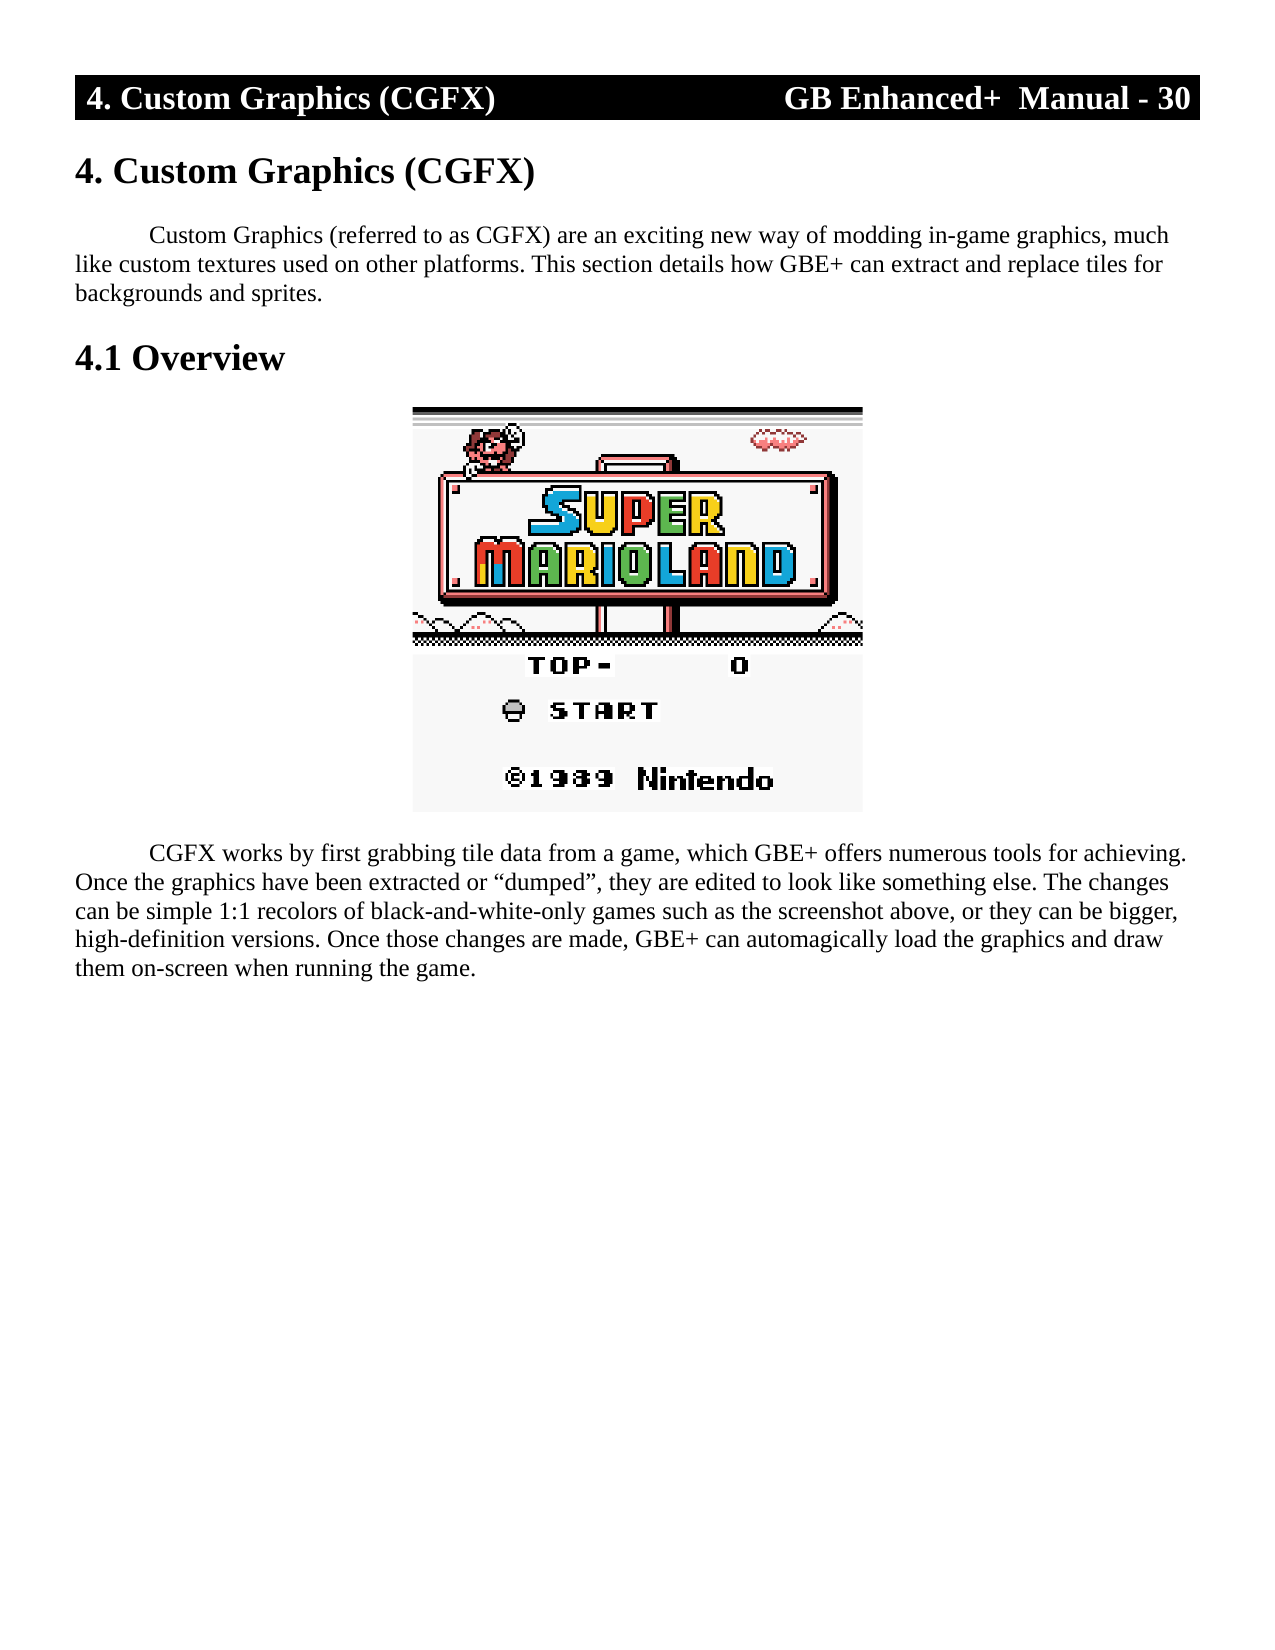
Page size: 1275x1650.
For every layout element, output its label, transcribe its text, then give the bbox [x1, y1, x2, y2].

picture [412, 407, 863, 812]
text 4. Custom Graphics (CGFX) [75, 148, 1200, 191]
text Custom Graphics (referred to as CGFX) are an exciting new way of modding in-game graphics, much like custom textures used on other platforms. This section details how GBE+ can extract and replace tiles for backgrounds and sprites. [75, 220, 1200, 306]
text 4.1 Overview [75, 335, 1200, 378]
text CGFX works by first grabbing tile data from a game, which GBE+ offers numerous tools for achieving. Once the graphics have been extracted or “dumped”, they are edited to look like something else. The changes can be simple 1:1 recolors of black-and-white-only games such as the screenshot above, or they can be bigger, high-definition versions. Once those changes are made, GBE+ can automagically load the graphics and draw them on-screen when running the game. [75, 838, 1200, 982]
text 4. Custom Graphics (CGFX) GB Enhanced+ Manual - 30 [75, 75, 1200, 119]
